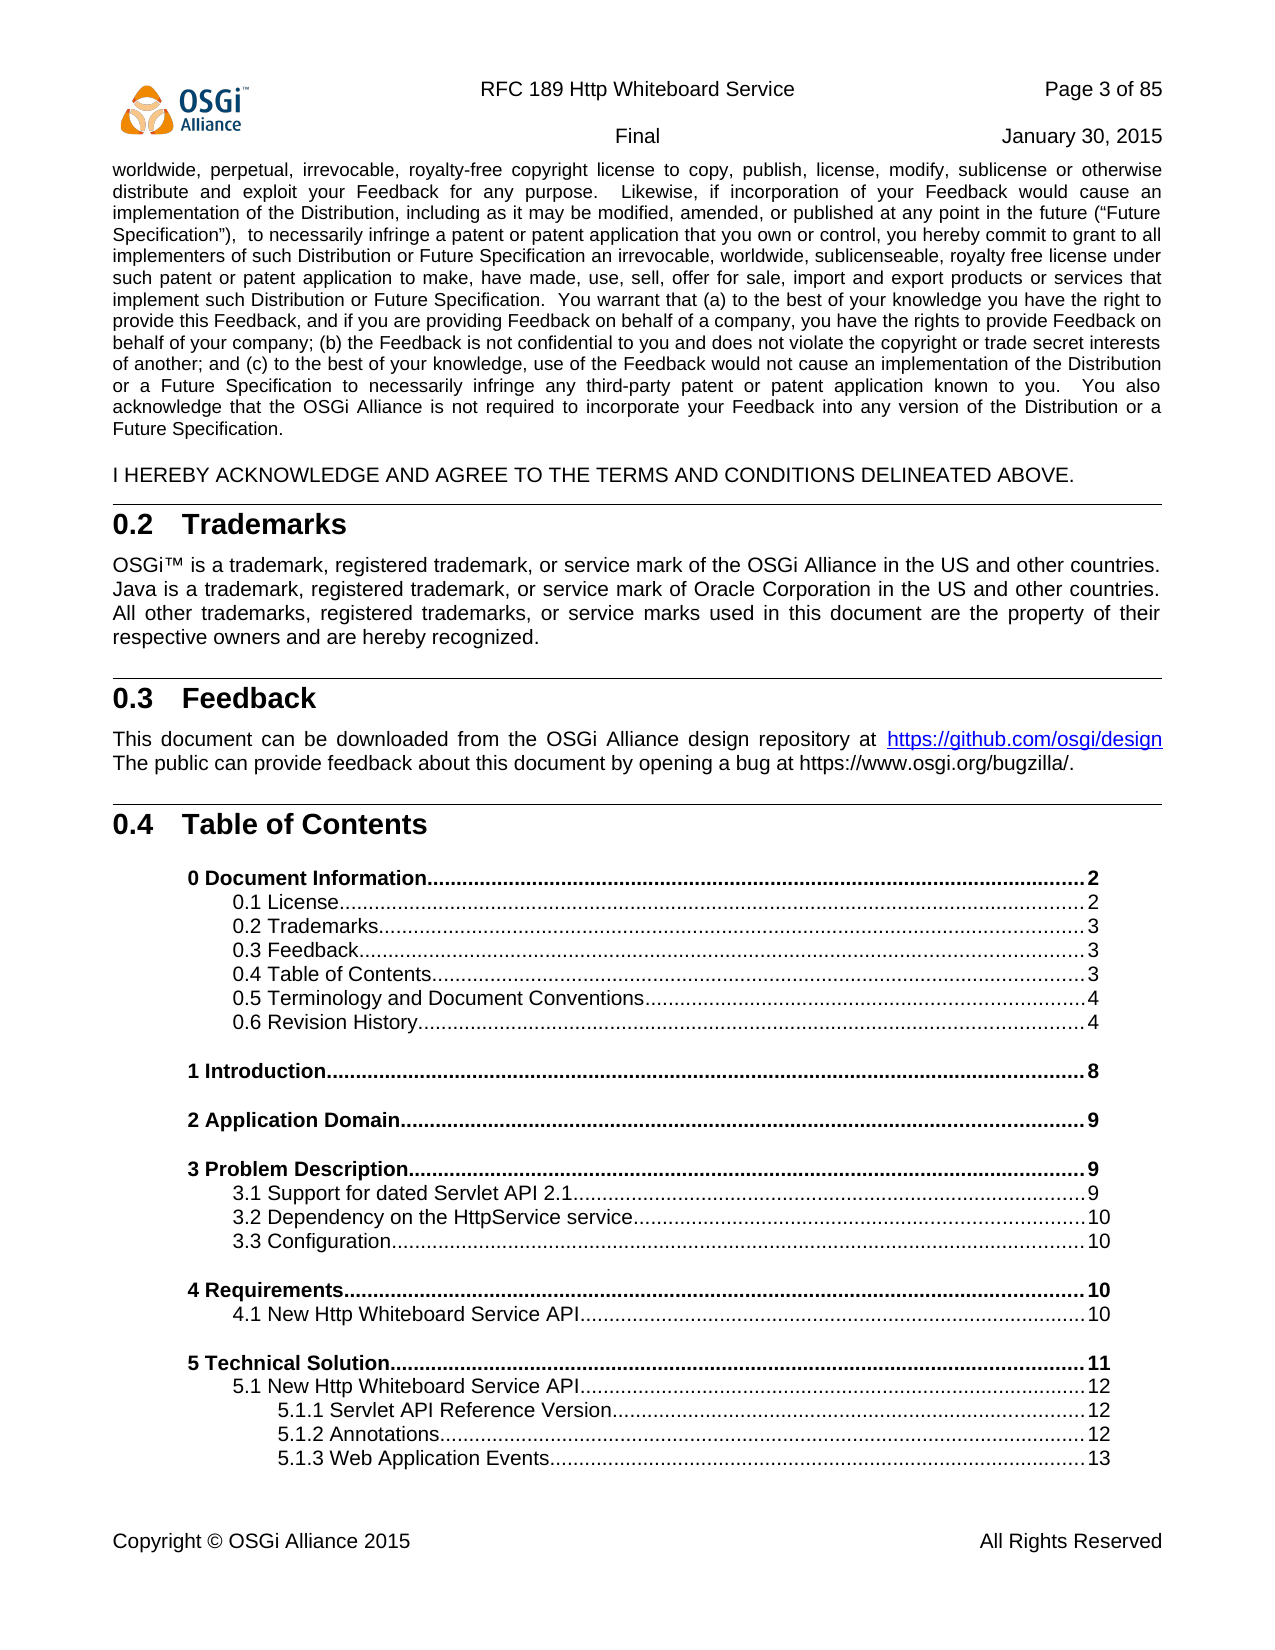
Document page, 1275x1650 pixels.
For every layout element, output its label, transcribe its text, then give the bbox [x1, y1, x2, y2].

picture [113, 78, 257, 142]
text 5.1 New Http Whiteboard Service API 12 [232, 1374, 1162, 1398]
text 0.1 License 2 [232, 890, 1162, 914]
text 5 Technical Solution 11 [187, 1350, 1162, 1374]
text 2 Application Domain 9 [187, 1108, 1162, 1132]
text 3 Problem Description 9 [187, 1157, 1162, 1181]
text 5.1.1 Servlet API Reference Version 12 [277, 1398, 1162, 1422]
text 3.3 Configuration 10 [232, 1228, 1162, 1252]
text worldwide, perpetual, irrevocable, royalty-free copyright license to copy, publish, license, modify, sublicense or otherwise distribute and exploit your Feedback for any purpose. Likewise, if incorporation of your Feedback would cause an implementation of the Distribution, including as it may be modified, amended, or published at any point in the future (“Future Specification”), to necessarily infringe a patent or patent application that you own or control, you hereby commit to grant to all implementers of such Distribution or Future Specification an irrevocable, worldwide, sublicenseable, royalty free license under such patent or patent application to make, have made, use, sell, offer for sale, import and export products or services that implement such Distribution or Future Specification. You warrant that (a) to the best of your knowledge you have the right to provide this Feedback, and if you are providing Feedback on behalf of a company, you have the rights to provide Feedback on behalf of your company; (b) the Feedback is not confidential to you and does not violate the copyright or trade secret interests of another; and (c) to the best of your knowledge, use of the Feedback would not cause an implementation of the Distribution or a Future Specification to necessarily infringe any third-party patent or patent application known to you. You also acknowledge that the OSGi Alliance is not required to incorporate your Feedback into any version of the Distribution or a Future Specification. [112, 159, 1162, 439]
text 0.3 Feedback 3 [232, 938, 1162, 962]
subtitle Trademarks [112, 505, 1162, 541]
text 1 Introduction 8 [187, 1059, 1162, 1083]
text 5.1.3 Web Application Events 13 [277, 1446, 1162, 1470]
text 5.1.2 Annotations 12 [277, 1422, 1162, 1446]
text 0.6 Revision History 4 [232, 1010, 1162, 1034]
text This document can be downloaded from the OSGi Alliance design repository at https://github.com/osgi/design The public can provide feedback about this document by opening a bug at https://www.osgi.org/bugzilla/. [112, 727, 1162, 775]
text 3.2 Dependency on the HttpService service 10 [232, 1204, 1162, 1228]
text 4.1 New Http Whiteboard Service API 10 [232, 1301, 1162, 1325]
text OSGi™ is a trademark, registered trademark, or service mark of the OSGi Alliance in the US and other countries. Java is a trademark, registered trademark, or service mark of Oracle Corporation in the US and other countries. All other trademarks, registered trademarks, or service marks used in this document are the property of their respective owners and are hereby recognized. [112, 553, 1162, 649]
text 0.2 Trademarks 3 [232, 914, 1162, 938]
text 3.1 Support for dated Servlet API 2.1 9 [232, 1181, 1162, 1204]
text 0.5 Terminology and Document Conventions 4 [232, 986, 1162, 1010]
subtitle Table of Contents [112, 805, 1162, 841]
text 0.4 Table of Contents 3 [232, 962, 1162, 986]
text I HEREBY ACKNOWLEDGE AND AGREE TO THE TERMS AND CONDITIONS DELINEATED ABOVE. [112, 463, 1162, 487]
subtitle Feedback [112, 679, 1162, 715]
text 4 Requirements 10 [187, 1277, 1162, 1301]
text 0 Document Information 2 [187, 866, 1162, 890]
